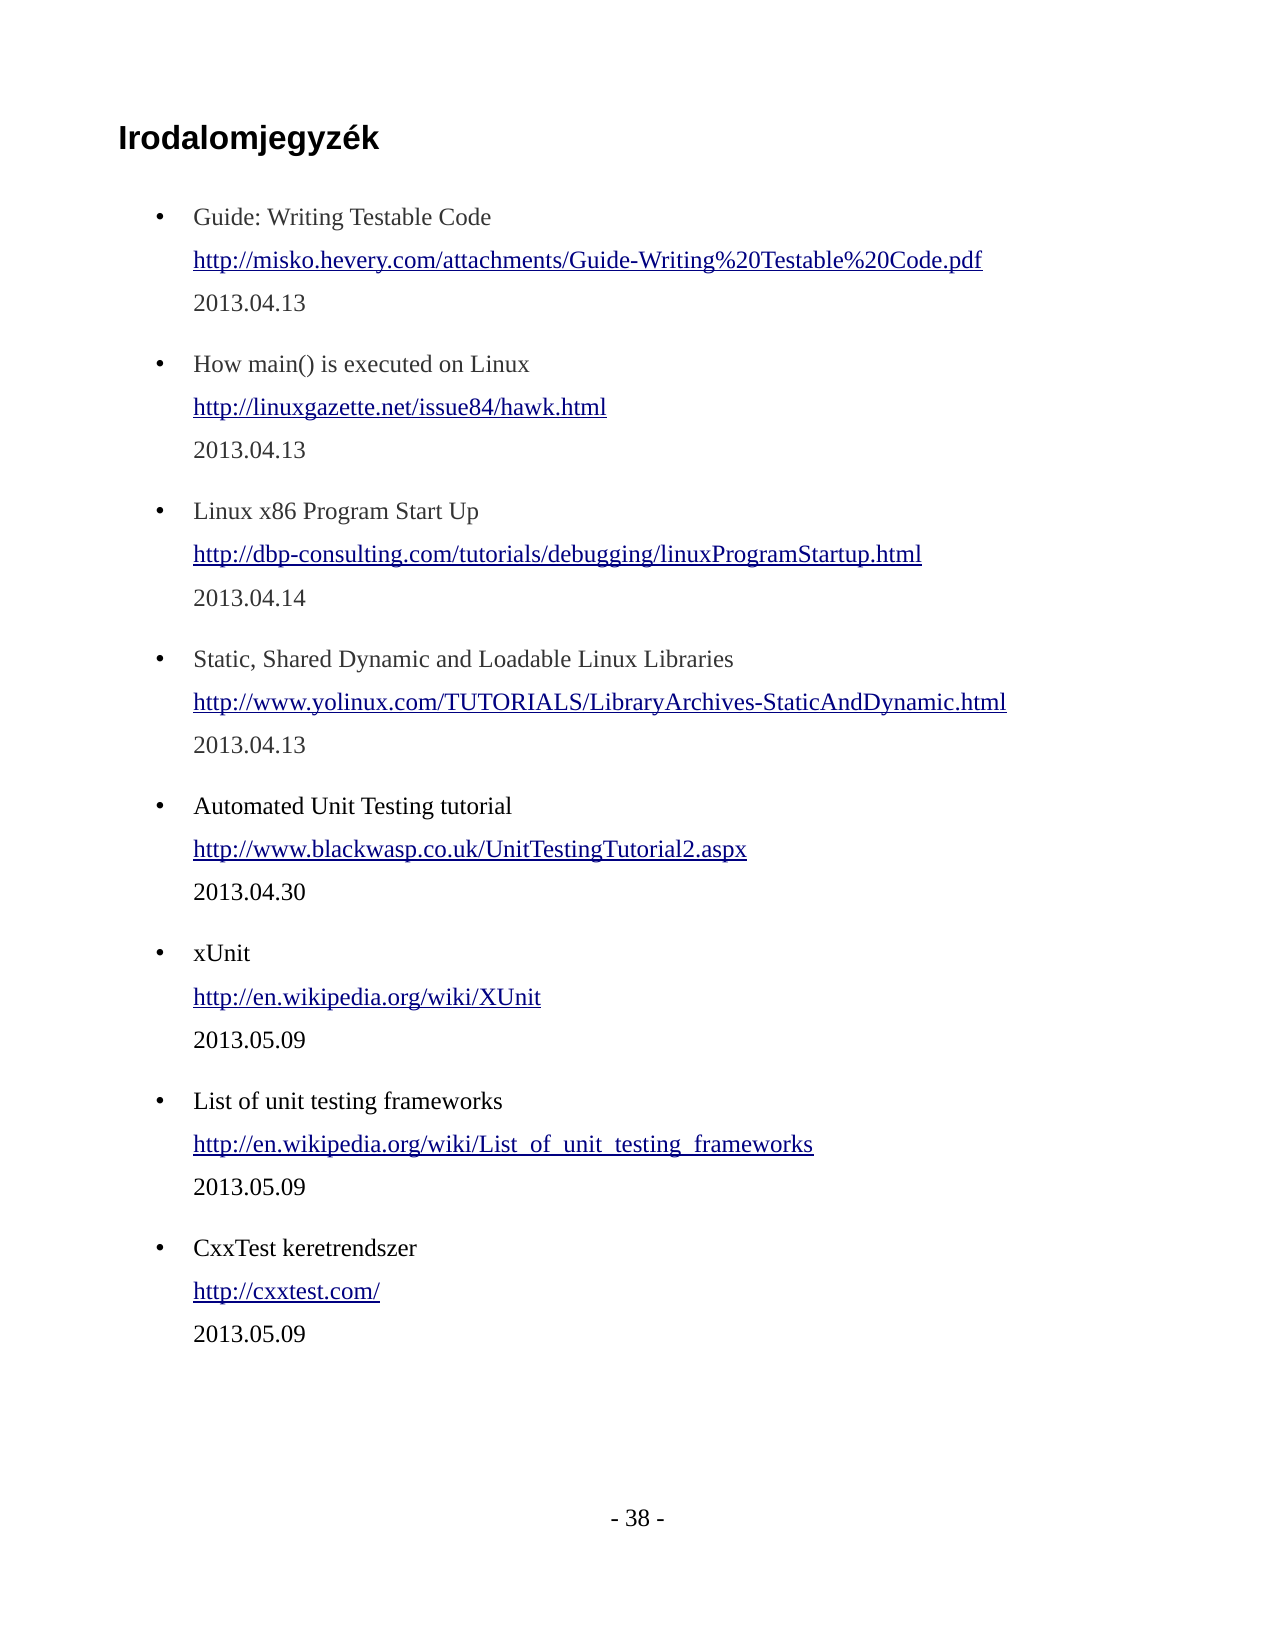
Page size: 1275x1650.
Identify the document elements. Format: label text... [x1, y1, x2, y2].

list Static, Shared Dynamic and Loadable Linux Libraries http://www.yolinux.com/TUTORIALS/LibraryArchives-StaticAndDynamic.html 2013.04.13 [156, 644, 1157, 759]
list Linux x86 Program Start Up http://dbp-consulting.com/tutorials/debugging/linuxProgramStartup.html 2013.04.14 [156, 496, 1157, 611]
list CxxTest keretrendszer http://cxxtest.com/ 2013.05.09 [156, 1233, 1157, 1348]
list Guide: Writing Testable Code http://misko.hevery.com/attachments/Guide-Writing%20Testable%20Code.pdf 2013.04.13 [156, 202, 1157, 317]
list Automated Unit Testing tutorial http://www.blackwasp.co.uk/UnitTestingTutorial2.aspx 2013.04.30 [156, 791, 1157, 906]
list xUnit http://en.wikipedia.org/wiki/XUnit 2013.05.09 [156, 938, 1157, 1053]
list List of unit testing frameworks http://en.wikipedia.org/wiki/List_of_unit_testing_frameworks 2013.05.09 [156, 1086, 1157, 1201]
list How main() is executed on Linux http://linuxgazette.net/issue84/hawk.html 2013.04.13 [156, 349, 1157, 464]
subtitle Irodalomjegyzék [118, 118, 1157, 157]
